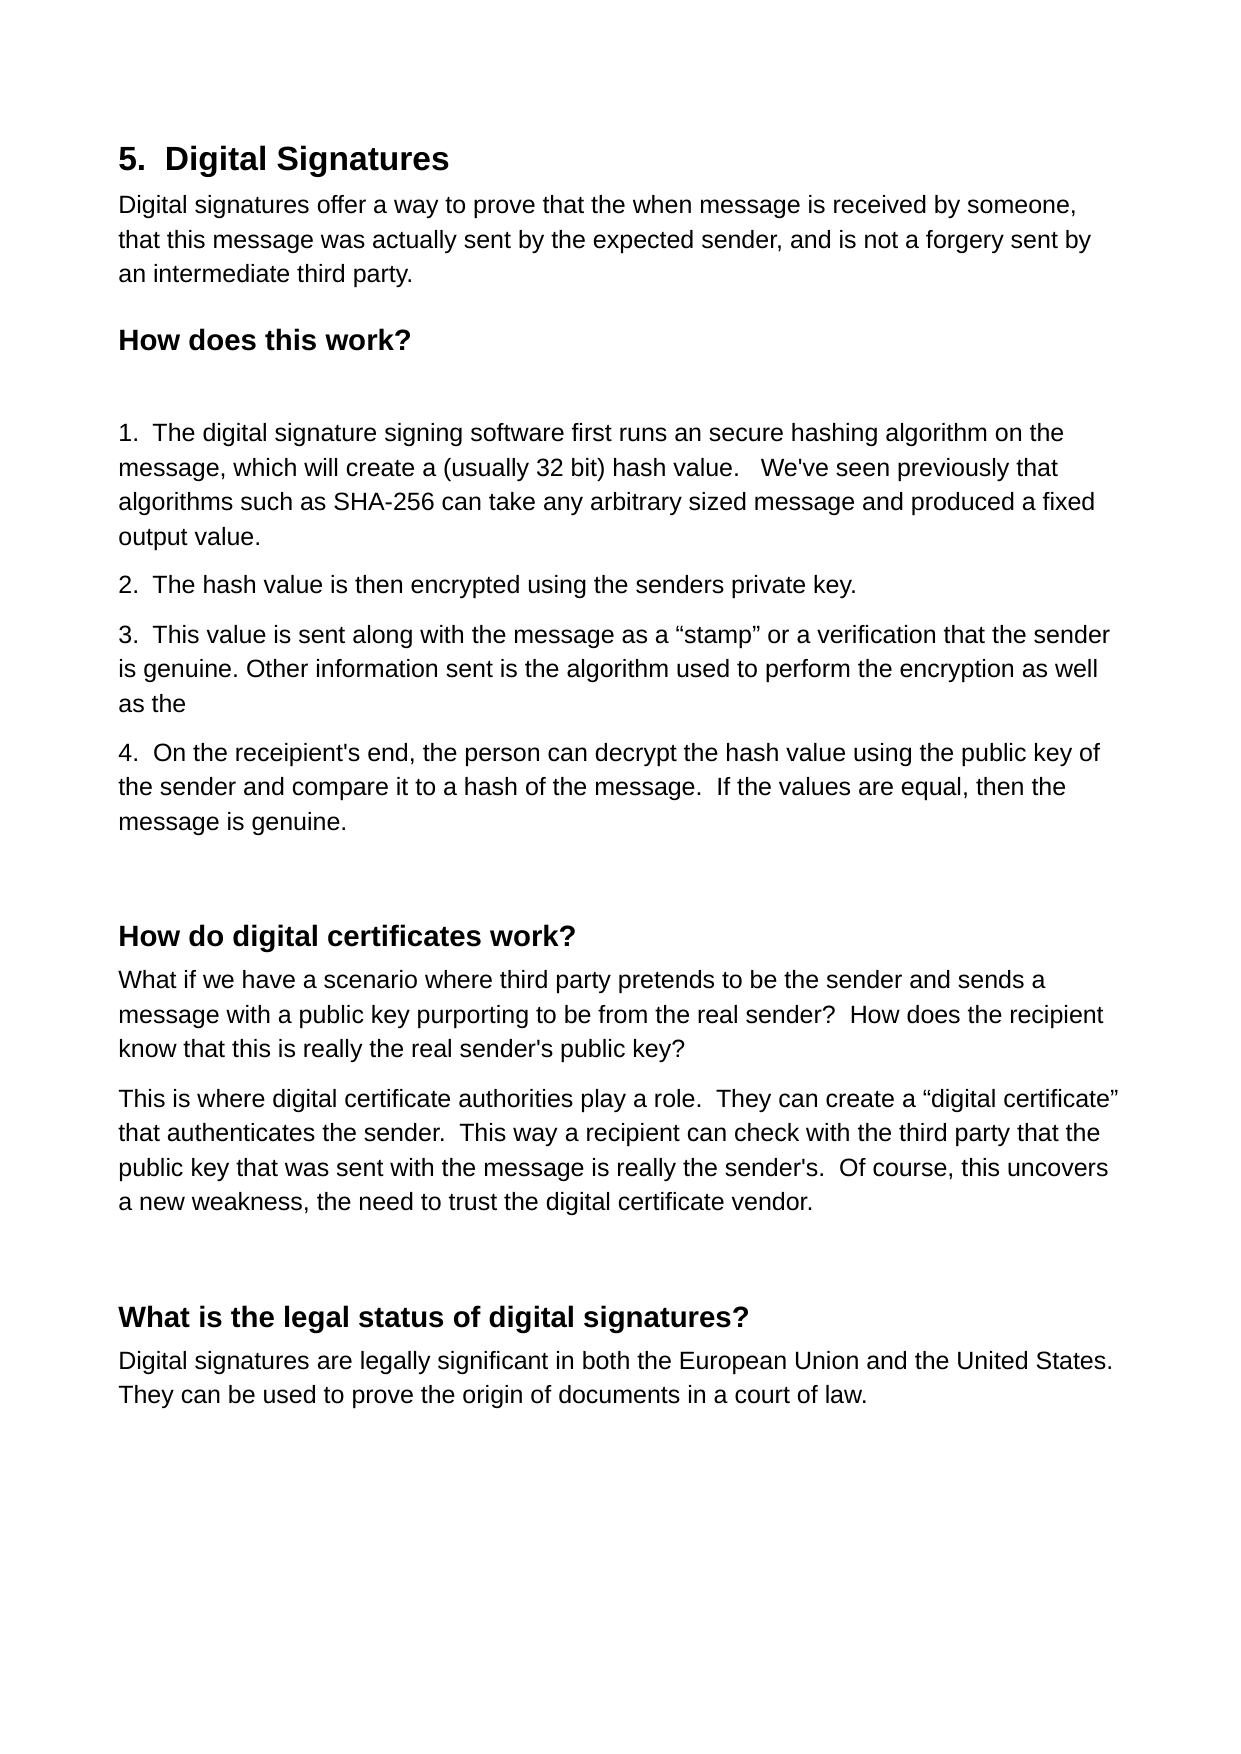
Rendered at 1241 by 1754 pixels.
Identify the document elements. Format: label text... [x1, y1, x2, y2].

text What if we have a scenario where third party pretends to be the sender and sends a message with a public key purporting to be from the real sender? How does the recipient know that this is really the real sender's public key? [118, 966, 1122, 1063]
subtitle 5. Digital Signatures [118, 139, 1122, 178]
subtitle How do digital certificates work? [118, 919, 1122, 953]
text This is where digital certificate authorities play a role. They can create a “digital certificate” that authenticates the sender. This way a recipient can check with the third party that the public key that was sent with the message is really the sender's. Of course, this uncovers a new weakness, the need to trust the digital certificate vendor. [118, 1083, 1122, 1216]
text Digital signatures are legally significant in both the European Union and the United States. They can be used to prove the origin of documents in a court of law. [118, 1346, 1122, 1409]
subtitle What is the legal status of digital signatures? [118, 1300, 1122, 1333]
text 1. The digital signature signing software first runs an secure hashing algorithm on the message, which will create a (usually 32 bit) hash value. We've seen previously that algorithms such as SHA-256 can take any arbitrary sized message and produced a fixed output value. [118, 418, 1122, 550]
subtitle Digital signatures offer a way to prove that the when message is received by someone, that this message was actually sent by the expected sender, and is not a forgery sent by an intermediate third party. [118, 190, 1122, 288]
text 4. On the receipient's end, the person can decrypt the hash value using the public key of the sender and compare it to a hash of the message. If the values are equal, then the message is genuine. [118, 738, 1122, 835]
text 3. This value is sent along with the message as a “stamp” or a verification that the sender is genuine. Other information sent is the algorithm used to perform the encryption as well as the [118, 619, 1122, 717]
text 2. The hash value is then encrypted using the senders private key. [118, 571, 1122, 599]
subtitle How does this work? [118, 323, 1122, 356]
